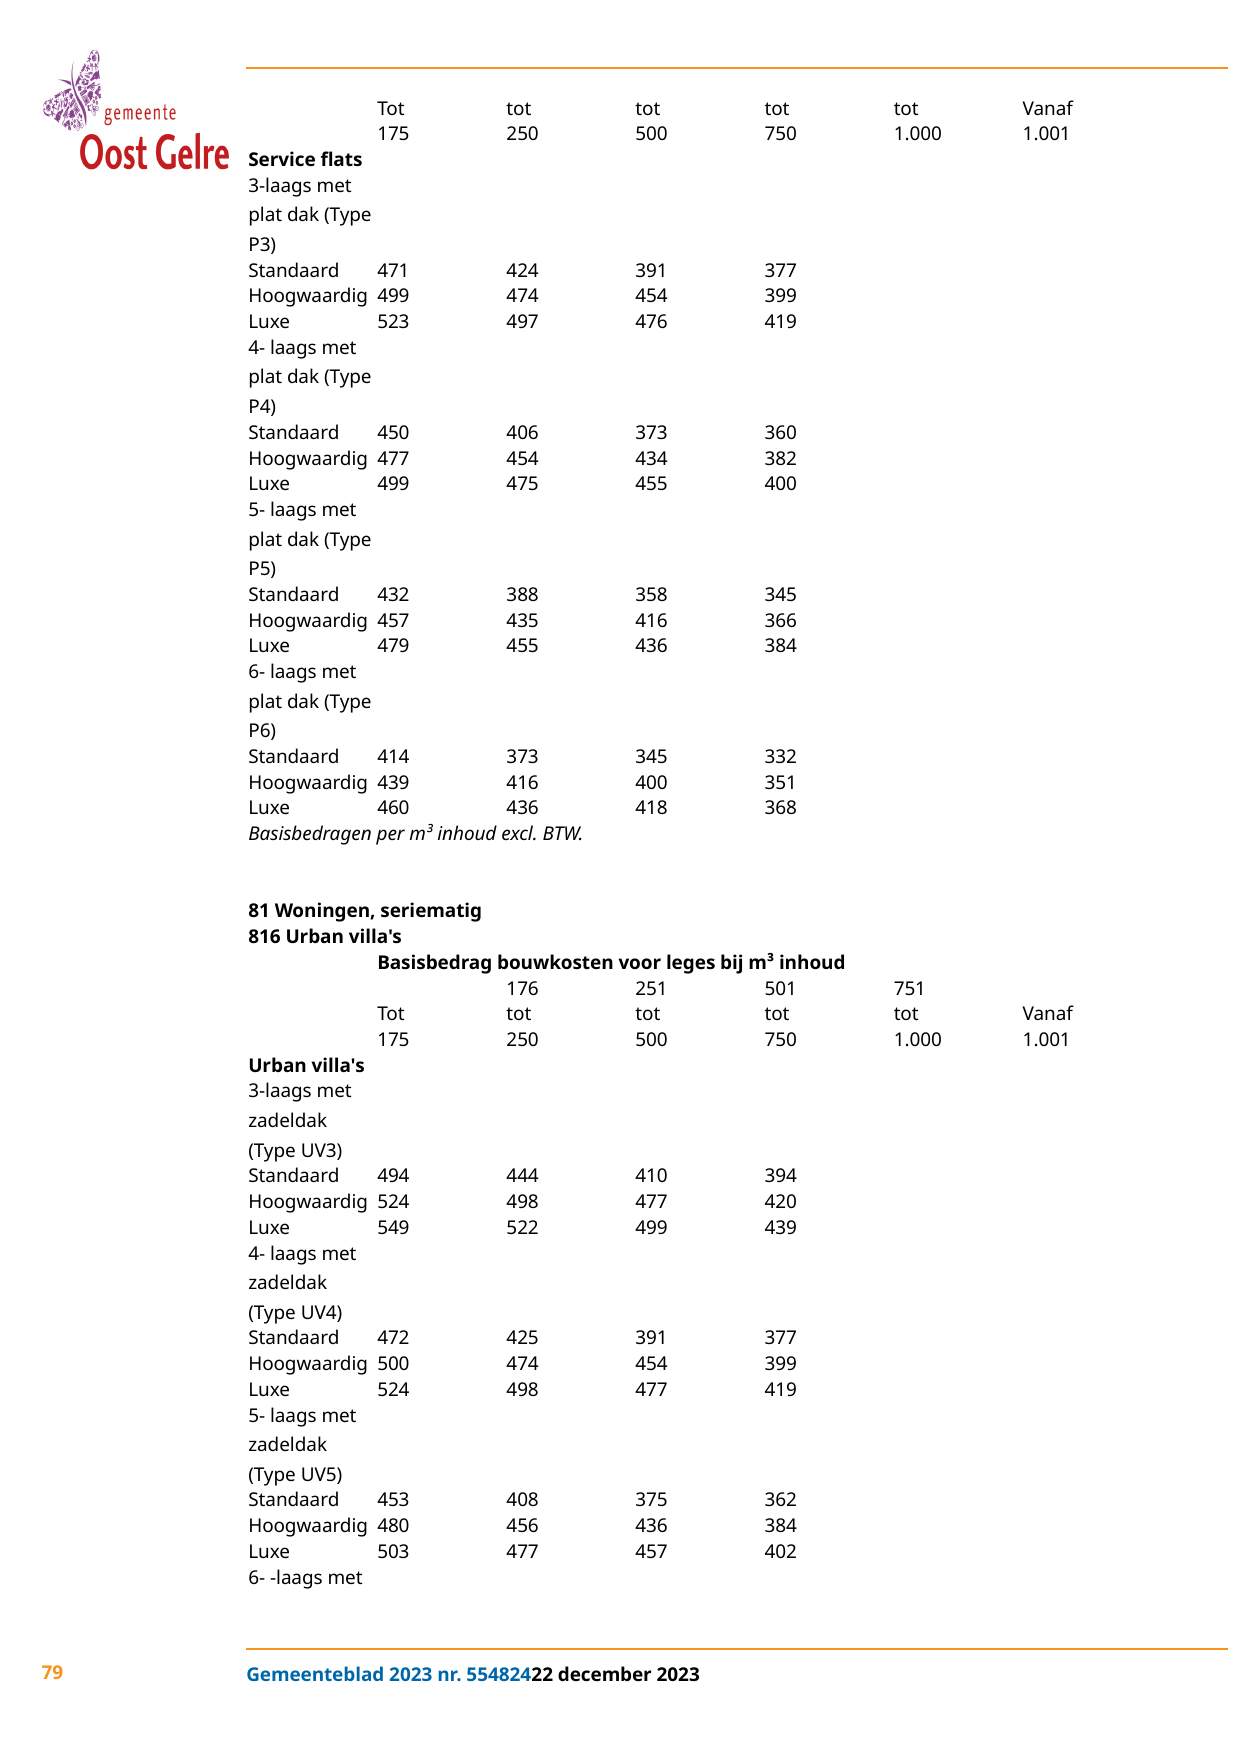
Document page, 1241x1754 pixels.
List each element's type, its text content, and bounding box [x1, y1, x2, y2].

table_cell Luxe [248, 308, 377, 334]
table_cell 358 [635, 581, 764, 607]
table_cell [635, 658, 764, 743]
table_cell 460 [377, 795, 506, 820]
table_cell [894, 470, 1022, 496]
table_cell [1023, 795, 1152, 820]
table_cell [248, 121, 377, 146]
table_cell [377, 658, 506, 743]
table_cell 1.000 [894, 121, 1022, 146]
table_cell 366 [764, 607, 893, 632]
table_cell [506, 1240, 635, 1324]
table_cell [894, 146, 1022, 172]
table_cell [377, 1402, 506, 1487]
picture [41, 47, 231, 172]
table_cell [764, 846, 893, 872]
table_cell [1023, 1214, 1152, 1240]
table_cell tot [506, 1000, 635, 1026]
table_cell [1023, 769, 1152, 794]
table_cell 175 [377, 121, 506, 146]
table_cell [506, 1564, 635, 1589]
table_cell 399 [764, 283, 893, 308]
table_cell [1023, 820, 1152, 846]
table_cell Luxe [248, 470, 377, 496]
table_cell [894, 1376, 1022, 1402]
table_cell 368 [764, 795, 893, 820]
table_cell 377 [764, 1325, 893, 1350]
table_cell Hoogwaardig [248, 283, 377, 308]
table_cell [506, 146, 635, 172]
table_cell [894, 1325, 1022, 1350]
table_cell [894, 1163, 1022, 1188]
table_cell 454 [506, 445, 635, 470]
table_cell 751 [894, 975, 1022, 1000]
table_cell tot [764, 95, 893, 121]
table_cell [764, 872, 893, 897]
table_cell [894, 769, 1022, 794]
table_cell [1023, 581, 1152, 607]
table_cell 456 [506, 1513, 635, 1538]
table_cell 382 [764, 445, 893, 470]
table_cell [377, 975, 506, 1000]
table_cell Luxe [248, 1214, 377, 1240]
table_cell [1023, 172, 1152, 257]
table_cell [894, 795, 1022, 820]
table_cell [1023, 743, 1152, 769]
table_cell 750 [764, 1026, 893, 1052]
table_cell tot [894, 95, 1022, 121]
table_cell [248, 949, 377, 975]
table_cell [635, 1078, 764, 1162]
table_cell 476 [635, 308, 764, 334]
table_cell 455 [635, 470, 764, 496]
table_cell 388 [506, 581, 635, 607]
table_cell 1.001 [1023, 1026, 1152, 1052]
table_cell [894, 1564, 1022, 1589]
table_cell 176 [506, 975, 635, 1000]
table_cell Basisbedragen per m³ inhoud excl. BTW. [248, 820, 893, 846]
table_cell Standaard [248, 257, 377, 283]
table_cell 435 [506, 607, 635, 632]
table_cell [1023, 1376, 1152, 1402]
table_cell 250 [506, 121, 635, 146]
table_cell Standaard [248, 1487, 377, 1512]
table_cell [377, 172, 506, 257]
table_cell [894, 633, 1022, 658]
table_cell [894, 308, 1022, 334]
table_cell [1023, 1402, 1152, 1487]
table_cell 6- -laags met [248, 1564, 377, 1589]
table_cell [894, 1538, 1022, 1564]
table_cell [1023, 1188, 1152, 1214]
table_cell Standaard [248, 1325, 377, 1350]
table_cell Hoogwaardig [248, 769, 377, 794]
table_cell [764, 496, 893, 581]
table_cell Standaard [248, 1163, 377, 1188]
table_cell [1023, 496, 1152, 581]
table_cell [1023, 283, 1152, 308]
table_cell Service flats [248, 146, 377, 172]
table_cell Standaard [248, 743, 377, 769]
table_cell [1023, 146, 1152, 172]
table_cell [635, 334, 764, 419]
table_cell [1023, 1325, 1152, 1350]
table_cell 439 [377, 769, 506, 794]
table_cell 453 [377, 1487, 506, 1512]
table_cell 251 [635, 975, 764, 1000]
table_cell 351 [764, 769, 893, 794]
table_cell [1023, 1350, 1152, 1376]
table_cell 420 [764, 1188, 893, 1214]
table_cell 444 [506, 1163, 635, 1188]
table_cell 375 [635, 1487, 764, 1512]
table_cell 4- laags met zadeldak (Type UV4) [248, 1240, 377, 1324]
table_cell 402 [764, 1538, 893, 1564]
table_cell [635, 1402, 764, 1487]
table_cell [1023, 445, 1152, 470]
table_cell [635, 496, 764, 581]
table_cell [1023, 898, 1152, 923]
table_cell [1023, 1564, 1152, 1589]
table_cell [635, 1240, 764, 1324]
table_cell Hoogwaardig [248, 445, 377, 470]
table_cell [1023, 1240, 1152, 1324]
table_cell 394 [764, 1163, 893, 1188]
table_cell 399 [764, 1350, 893, 1376]
table_cell [894, 1214, 1022, 1240]
table_cell [248, 1000, 377, 1026]
table_cell [248, 1026, 377, 1052]
table_cell [894, 658, 1022, 743]
table_cell [506, 872, 635, 897]
table_cell Basisbedrag bouwkosten voor leges bij m³ inhoud [377, 949, 1152, 975]
table_cell [1023, 872, 1152, 897]
table_cell 5- laags met plat dak (Type P5) [248, 496, 377, 581]
table_cell 499 [377, 283, 506, 308]
table_cell 457 [377, 607, 506, 632]
table_cell [377, 146, 506, 172]
table_cell [764, 1078, 893, 1162]
table_cell 1.000 [894, 1026, 1022, 1052]
table_cell [894, 1513, 1022, 1538]
table_cell Luxe [248, 1376, 377, 1402]
table_cell [635, 1564, 764, 1589]
table_cell 497 [506, 308, 635, 334]
table_cell 816 Urban villa's [248, 923, 1022, 949]
table_cell 373 [635, 419, 764, 445]
table_cell 377 [764, 257, 893, 283]
table_cell 450 [377, 419, 506, 445]
table_cell Standaard [248, 581, 377, 607]
table_cell 419 [764, 308, 893, 334]
table_cell [764, 1402, 893, 1487]
table_cell 418 [635, 795, 764, 820]
table_cell 410 [635, 1163, 764, 1188]
table_cell [248, 975, 377, 1000]
table_cell [1023, 607, 1152, 632]
table_cell [635, 1052, 764, 1078]
table_cell 408 [506, 1487, 635, 1512]
table_cell 480 [377, 1513, 506, 1538]
table_cell 391 [635, 1325, 764, 1350]
table_cell [1023, 1078, 1152, 1162]
table_cell [894, 257, 1022, 283]
table_cell 175 [377, 1026, 506, 1052]
table_cell 360 [764, 419, 893, 445]
table_cell 455 [506, 633, 635, 658]
table_cell [894, 581, 1022, 607]
table_cell 3-laags met plat dak (Type P3) [248, 172, 377, 257]
table_cell [506, 334, 635, 419]
table_cell [377, 1240, 506, 1324]
table_cell [506, 496, 635, 581]
table_cell 498 [506, 1376, 635, 1402]
table_cell tot [506, 95, 635, 121]
table_cell 400 [764, 470, 893, 496]
table_cell [635, 872, 764, 897]
table_cell 439 [764, 1214, 893, 1240]
table_cell 384 [764, 633, 893, 658]
table_cell 416 [506, 769, 635, 794]
table_cell 454 [635, 283, 764, 308]
table_cell [1023, 308, 1152, 334]
table_cell 419 [764, 1376, 893, 1402]
table_cell Urban villa's [248, 1052, 377, 1078]
table_cell Vanaf [1023, 95, 1152, 121]
table_cell Luxe [248, 633, 377, 658]
table_cell 477 [635, 1188, 764, 1214]
table_cell 406 [506, 419, 635, 445]
table_cell [894, 846, 1022, 872]
table_cell [248, 846, 377, 872]
table_cell [1023, 1513, 1152, 1538]
table_cell 503 [377, 1538, 506, 1564]
table_cell 500 [635, 1026, 764, 1052]
table_cell [764, 658, 893, 743]
table_cell 501 [764, 975, 893, 1000]
table_cell [894, 743, 1022, 769]
table_cell [377, 872, 506, 897]
table_cell Hoogwaardig [248, 607, 377, 632]
table_cell 479 [377, 633, 506, 658]
table_cell 6- laags met plat dak (Type P6) [248, 658, 377, 743]
table_cell 472 [377, 1325, 506, 1350]
table_cell 500 [635, 121, 764, 146]
table_cell [635, 172, 764, 257]
table_cell 523 [377, 308, 506, 334]
table_cell 457 [635, 1538, 764, 1564]
table_cell 549 [377, 1214, 506, 1240]
table_cell [506, 1052, 635, 1078]
table_cell Tot [377, 1000, 506, 1026]
table_cell [1023, 419, 1152, 445]
table_cell 477 [635, 1376, 764, 1402]
table_cell Tot [377, 95, 506, 121]
table_cell 384 [764, 1513, 893, 1538]
table_cell [1023, 975, 1152, 1000]
table_cell 474 [506, 283, 635, 308]
table_cell [377, 846, 506, 872]
table_cell 434 [635, 445, 764, 470]
table_cell 524 [377, 1188, 506, 1214]
table_cell [894, 1350, 1022, 1376]
table_cell 373 [506, 743, 635, 769]
table_cell 424 [506, 257, 635, 283]
table_cell [377, 334, 506, 419]
table_cell Vanaf [1023, 1000, 1152, 1026]
table_cell [1023, 334, 1152, 419]
table_cell [506, 1402, 635, 1487]
table_cell tot [764, 1000, 893, 1026]
table_cell [377, 496, 506, 581]
table_cell [1023, 1487, 1152, 1512]
table_cell [1023, 658, 1152, 743]
table_cell tot [635, 95, 764, 121]
table_cell Standaard [248, 419, 377, 445]
table_cell [1023, 846, 1152, 872]
table_cell [764, 146, 893, 172]
table_cell [377, 1078, 506, 1162]
table_cell 477 [377, 445, 506, 470]
table_cell 362 [764, 1487, 893, 1512]
table_cell [506, 846, 635, 872]
table_cell 1.001 [1023, 121, 1152, 146]
table_cell [1023, 1052, 1152, 1078]
table_cell [894, 1052, 1022, 1078]
table_cell 522 [506, 1214, 635, 1240]
table_cell 332 [764, 743, 893, 769]
table_cell 524 [377, 1376, 506, 1402]
table_cell [894, 445, 1022, 470]
table_cell [894, 872, 1022, 897]
table_cell [248, 95, 377, 121]
table_cell 499 [635, 1214, 764, 1240]
table_cell [1023, 923, 1152, 949]
table_cell [894, 1188, 1022, 1214]
table_cell [1023, 1163, 1152, 1188]
table_cell 471 [377, 257, 506, 283]
table_cell 250 [506, 1026, 635, 1052]
table_cell [1023, 633, 1152, 658]
table_cell [764, 172, 893, 257]
table_cell Hoogwaardig [248, 1188, 377, 1214]
table_cell 436 [635, 633, 764, 658]
table_cell [894, 1402, 1022, 1487]
table_cell 500 [377, 1350, 506, 1376]
table_cell [635, 146, 764, 172]
table_cell Luxe [248, 795, 377, 820]
table_cell [1023, 470, 1152, 496]
table_cell [894, 172, 1022, 257]
table_cell [1023, 1538, 1152, 1564]
table_cell [248, 872, 377, 897]
table_cell 425 [506, 1325, 635, 1350]
table_cell 477 [506, 1538, 635, 1564]
table_cell tot [894, 1000, 1022, 1026]
table_cell 5- laags met zadeldak (Type UV5) [248, 1402, 377, 1487]
table_cell tot [635, 1000, 764, 1026]
table_cell 3-laags met zadeldak (Type UV3) [248, 1078, 377, 1162]
table_cell [506, 658, 635, 743]
table_cell Hoogwaardig [248, 1350, 377, 1376]
table_cell 81 Woningen, seriematig [248, 898, 1022, 923]
table_cell Hoogwaardig [248, 1513, 377, 1538]
table_cell [764, 1052, 893, 1078]
table_cell 432 [377, 581, 506, 607]
table_cell 474 [506, 1350, 635, 1376]
table_cell [894, 334, 1022, 419]
table_cell 400 [635, 769, 764, 794]
table_cell [764, 1240, 893, 1324]
table_cell [635, 846, 764, 872]
table_cell [894, 820, 1022, 846]
table_cell Luxe [248, 1538, 377, 1564]
table_cell 498 [506, 1188, 635, 1214]
table_cell 436 [635, 1513, 764, 1538]
table_cell 499 [377, 470, 506, 496]
table_cell [377, 1052, 506, 1078]
table_cell 4- laags met plat dak (Type P4) [248, 334, 377, 419]
table_cell 475 [506, 470, 635, 496]
table_cell [894, 1240, 1022, 1324]
table_cell [894, 283, 1022, 308]
table_cell 345 [635, 743, 764, 769]
table_cell [894, 419, 1022, 445]
table_cell [506, 1078, 635, 1162]
table_cell [506, 172, 635, 257]
table_cell 345 [764, 581, 893, 607]
table_cell 454 [635, 1350, 764, 1376]
table_cell 436 [506, 795, 635, 820]
table_cell 391 [635, 257, 764, 283]
table_cell [764, 334, 893, 419]
table_cell [894, 1487, 1022, 1512]
table_cell [377, 1564, 506, 1589]
table_cell [894, 607, 1022, 632]
table_cell 414 [377, 743, 506, 769]
table_cell [894, 1078, 1022, 1162]
table_cell [894, 496, 1022, 581]
table_cell 750 [764, 121, 893, 146]
table_cell [764, 1564, 893, 1589]
table_cell [1023, 257, 1152, 283]
table_cell 416 [635, 607, 764, 632]
table_cell 494 [377, 1163, 506, 1188]
